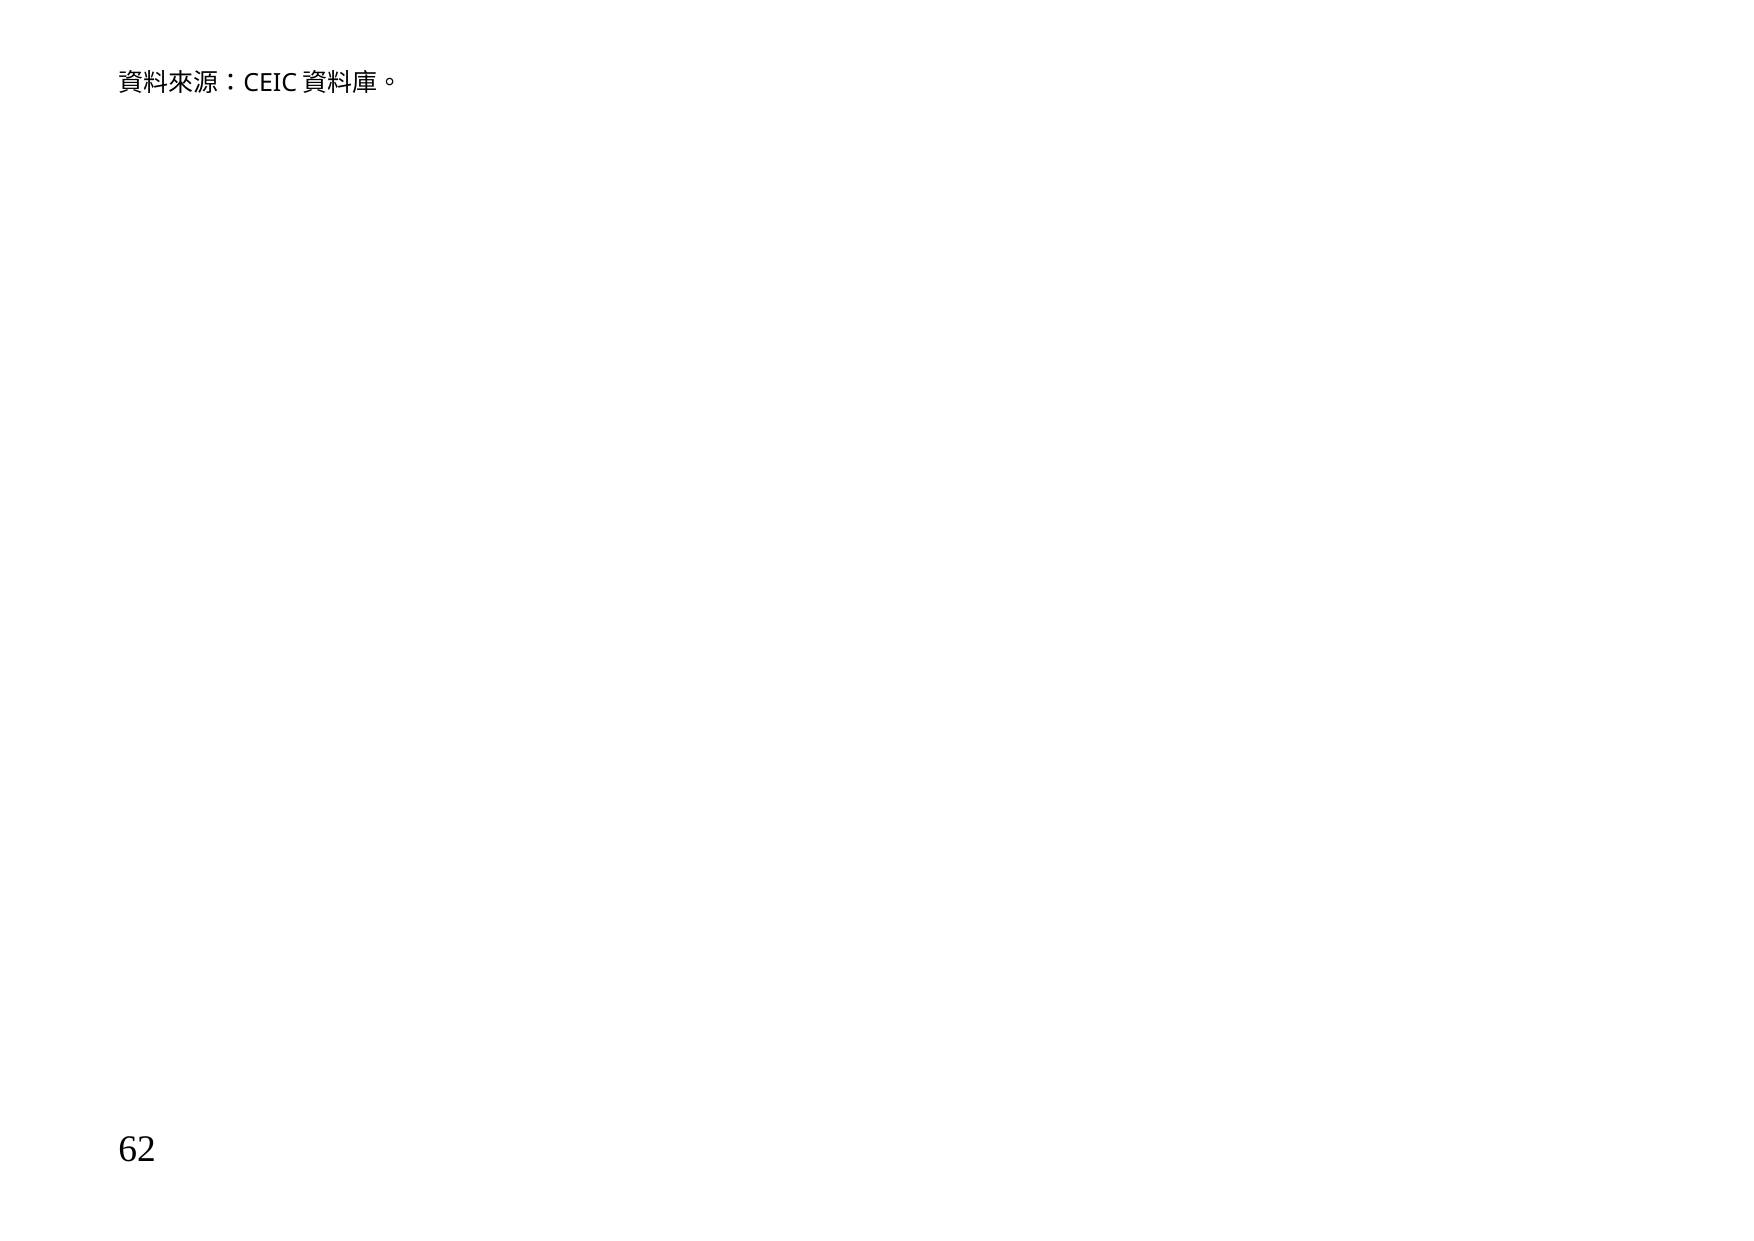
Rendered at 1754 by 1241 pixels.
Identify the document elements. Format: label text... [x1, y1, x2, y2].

text 資料來源：CEIC資料庫。 [118, 62, 1636, 99]
